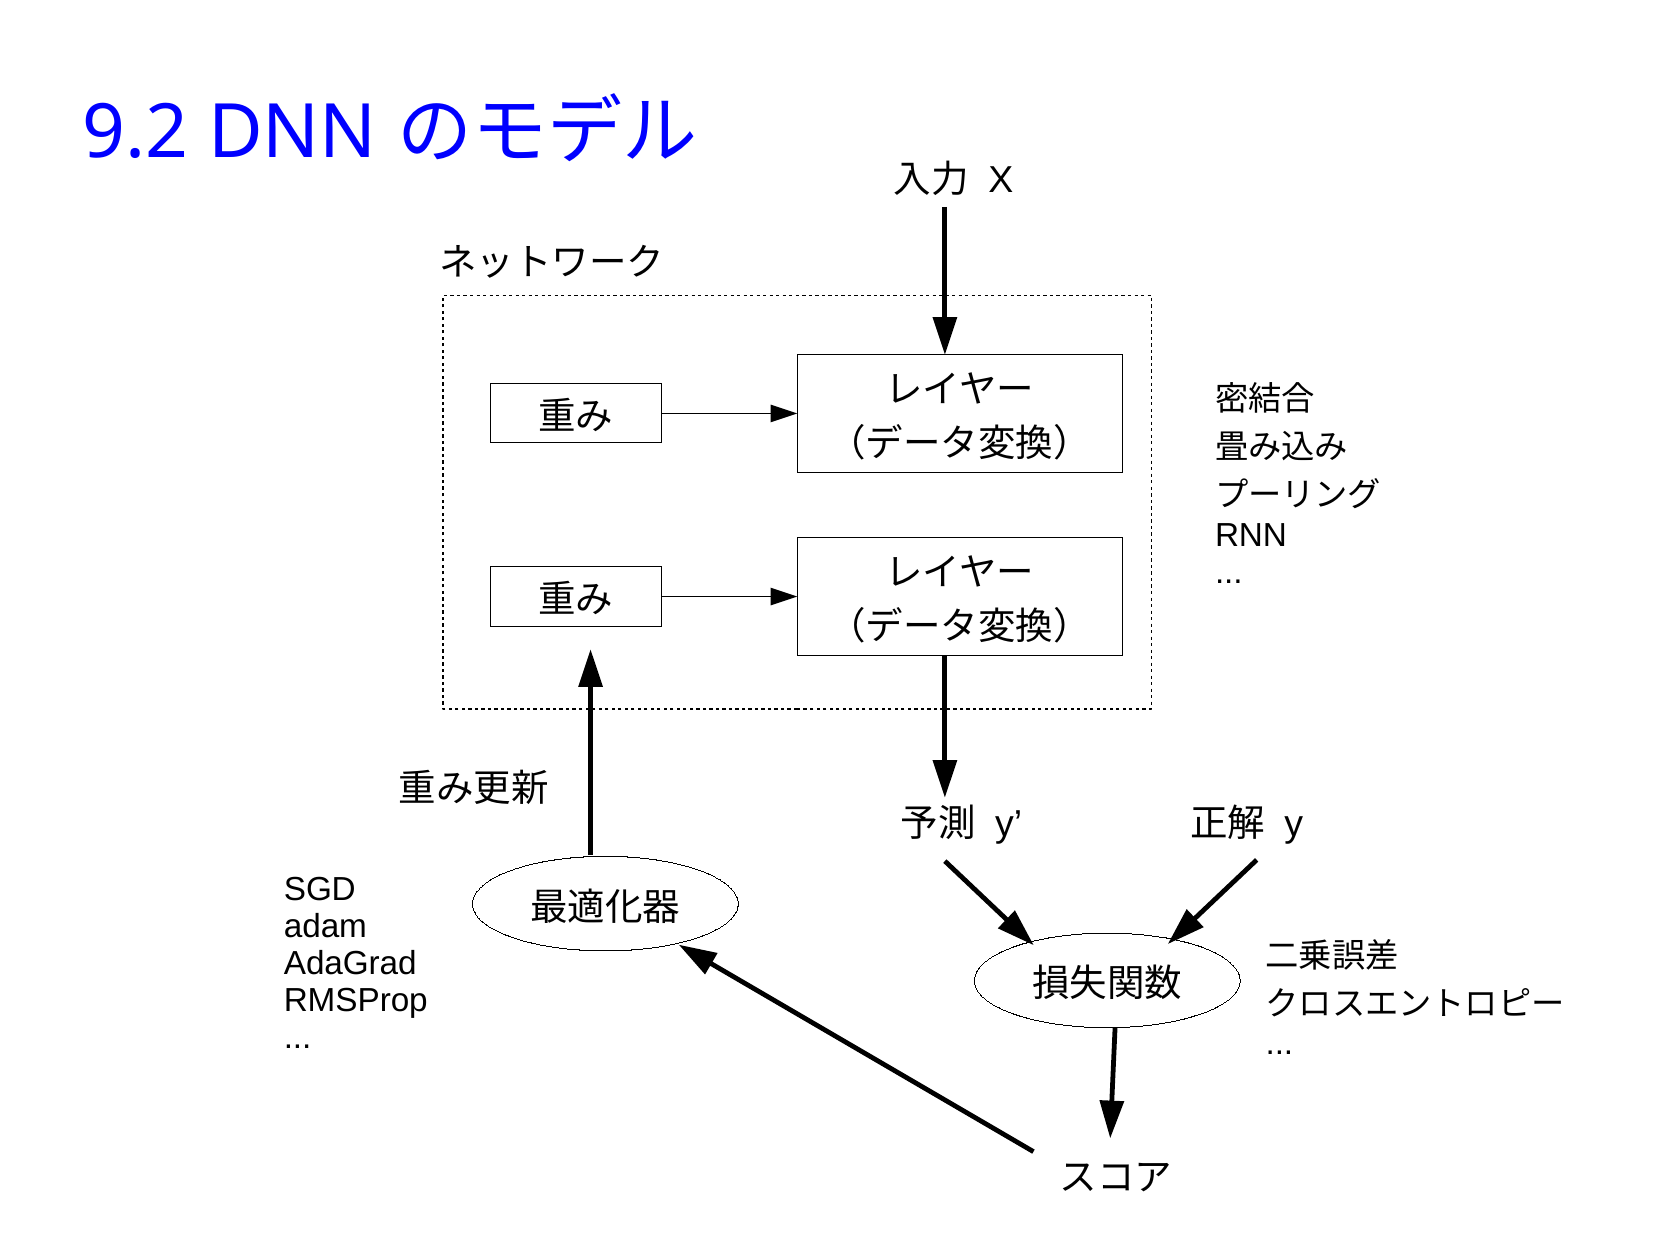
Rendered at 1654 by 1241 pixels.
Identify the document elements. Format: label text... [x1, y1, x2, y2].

title 9.2 DNNのモデル [82, 49, 1571, 207]
text_box 入力 X [879, 141, 1034, 213]
text_box 重み [490, 383, 662, 443]
text_box ネットワーク [424, 224, 680, 296]
text_box 重み更新 [383, 750, 573, 827]
text_box 予測 y’ [885, 785, 1063, 857]
text_box 密結合 畳み込み プーリング RNN ... [1200, 364, 1397, 604]
text_box スコア [1045, 1140, 1223, 1212]
text_box レイヤー （データ変換） [797, 354, 1123, 473]
text_box レイヤー （データ変換） [797, 537, 1123, 656]
text_box 最適化器 [472, 856, 739, 951]
text_box SGD adam AdaGrad RMSProp ... [268, 863, 443, 1063]
text_box 損失関数 [974, 933, 1241, 1028]
text_box 重み [490, 566, 662, 627]
text_box 二乗誤差 クロスエントロピー ... [1250, 921, 1580, 1074]
text_box 正解 y [1175, 785, 1353, 857]
